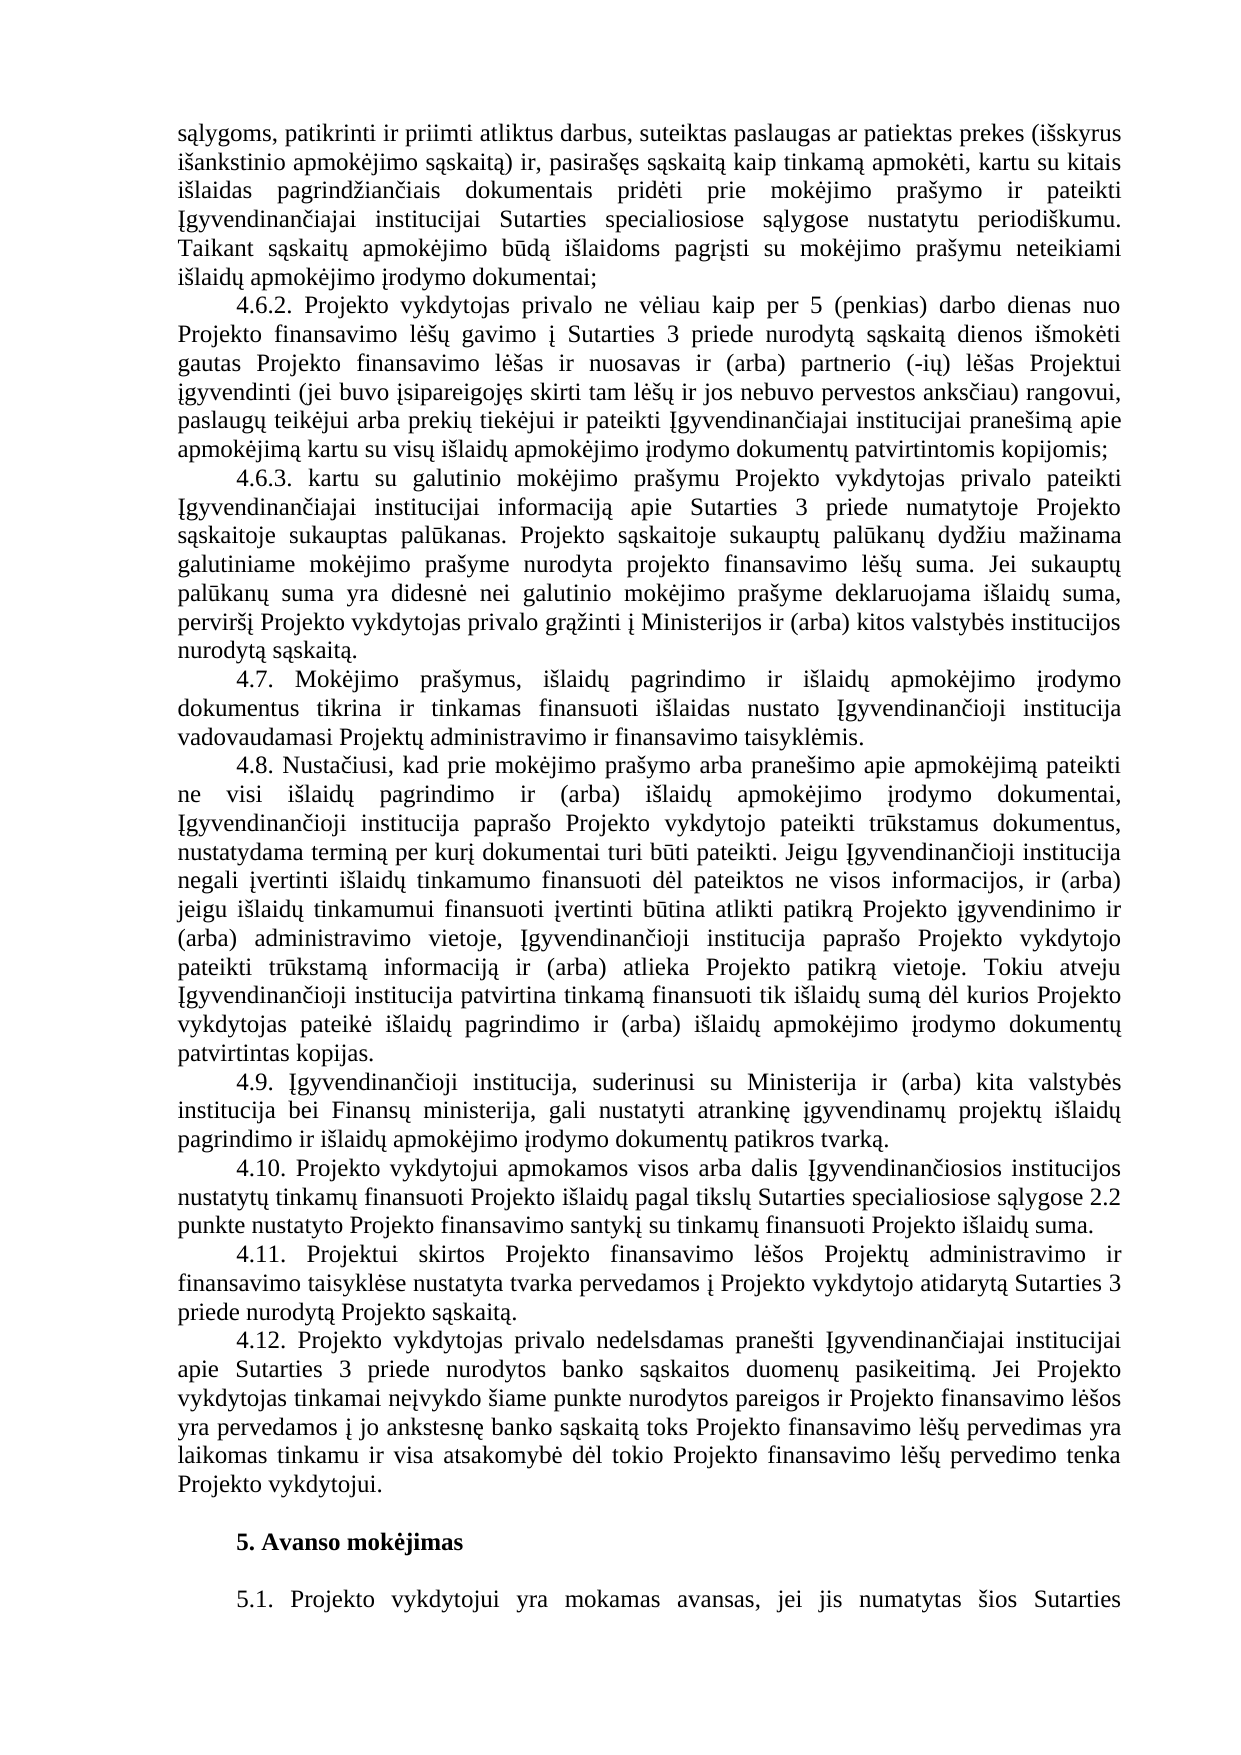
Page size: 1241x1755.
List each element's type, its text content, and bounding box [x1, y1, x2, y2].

text 4.12. Projekto vykdytojas privalo nedelsdamas pranešti Įgyvendinančiajai institucijai apie Sutarties 3 priede nurodytos banko sąskaitos duomenų pasikeitimą. Jei Projekto vykdytojas tinkamai neįvykdo šiame punkte nurodytos pareigos ir Projekto finansavimo lėšos yra pervedamos į jo ankstesnę banko sąskaitą toks Projekto finansavimo lėšų pervedimas yra laikomas tinkamu ir visa atsakomybė dėl tokio Projekto finansavimo lėšų pervedimo tenka Projekto vykdytojui. [177, 1326, 1122, 1498]
text 5.1. Projekto vykdytojui yra mokamas avansas, jei jis numatytas šios Sutarties [177, 1584, 1122, 1613]
text 4.6.3. kartu su galutinio mokėjimo prašymu Projekto vykdytojas privalo pateikti Įgyvendinančiajai institucijai informaciją apie Sutarties 3 priede numatytoje Projekto sąskaitoje sukauptas palūkanas. Projekto sąskaitoje sukauptų palūkanų dydžiu mažinama galutiniame mokėjimo prašyme nurodyta projekto finansavimo lėšų suma. Jei sukauptų palūkanų suma yra didesnė nei galutinio mokėjimo prašyme deklaruojama išlaidų suma, perviršį Projekto vykdytojas privalo grąžinti į Ministerijos ir (arba) kitos valstybės institucijos nurodytą sąskaitą. [177, 463, 1122, 664]
text 4.11. Projektui skirtos Projekto finansavimo lėšos Projektų administravimo ir finansavimo taisyklėse nustatyta tvarka pervedamos į Projekto vykdytojo atidarytą Sutarties 3 priede nurodytą Projekto sąskaitą. [177, 1239, 1122, 1326]
text 5. Avanso mokėjimas [177, 1527, 1122, 1556]
text 4.6.2. Projekto vykdytojas privalo ne vėliau kaip per 5 (penkias) darbo dienas nuo Projekto finansavimo lėšų gavimo į Sutarties 3 priede nurodytą sąskaitą dienos išmokėti gautas Projekto finansavimo lėšas ir nuosavas ir (arba) partnerio (-ių) lėšas Projektui įgyvendinti (jei buvo įsipareigojęs skirti tam lėšų ir jos nebuvo pervestos anksčiau) rangovui, paslaugų teikėjui arba prekių tiekėjui ir pateikti Įgyvendinančiajai institucijai pranešimą apie apmokėjimą kartu su visų išlaidų apmokėjimo įrodymo dokumentų patvirtintomis kopijomis; [177, 291, 1122, 463]
text 4.8. Nustačiusi, kad prie mokėjimo prašymo arba pranešimo apie apmokėjimą pateikti ne visi išlaidų pagrindimo ir (arba) išlaidų apmokėjimo įrodymo dokumentai, Įgyvendinančioji institucija paprašo Projekto vykdytojo pateikti trūkstamus dokumentus, nustatydama terminą per kurį dokumentai turi būti pateikti. Jeigu Įgyvendinančioji institucija negali įvertinti išlaidų tinkamumo finansuoti dėl pateiktos ne visos informacijos, ir (arba) jeigu išlaidų tinkamumui finansuoti įvertinti būtina atlikti patikrą Projekto įgyvendinimo ir (arba) administravimo vietoje, Įgyvendinančioji institucija paprašo Projekto vykdytojo pateikti trūkstamą informaciją ir (arba) atlieka Projekto patikrą vietoje. Tokiu atveju Įgyvendinančioji institucija patvirtina tinkamą finansuoti tik išlaidų sumą dėl kurios Projekto vykdytojas pateikė išlaidų pagrindimo ir (arba) išlaidų apmokėjimo įrodymo dokumentų patvirtintas kopijas. [177, 751, 1122, 1067]
text 4.9. Įgyvendinančioji institucija, suderinusi su Ministerija ir (arba) kita valstybės institucija bei Finansų ministerija, gali nustatyti atrankinę įgyvendinamų projektų išlaidų pagrindimo ir išlaidų apmokėjimo įrodymo dokumentų patikros tvarką. [177, 1067, 1122, 1153]
text 4.10. Projekto vykdytojui apmokamos visos arba dalis Įgyvendinančiosios institucijos nustatytų tinkamų finansuoti Projekto išlaidų pagal tikslų Sutarties specialiosiose sąlygose 2.2 punkte nustatyto Projekto finansavimo santykį su tinkamų finansuoti Projekto išlaidų suma. [177, 1153, 1122, 1239]
text sąlygoms, patikrinti ir priimti atliktus darbus, suteiktas paslaugas ar patiektas prekes (išskyrus išankstinio apmokėjimo sąskaitą) ir, pasirašęs sąskaitą kaip tinkamą apmokėti, kartu su kitais išlaidas pagrindžiančiais dokumentais pridėti prie mokėjimo prašymo ir pateikti Įgyvendinančiajai institucijai Sutarties specialiosiose sąlygose nustatytu periodiškumu. Taikant sąskaitų apmokėjimo būdą išlaidoms pagrįsti su mokėjimo prašymu neteikiami išlaidų apmokėjimo įrodymo dokumentai; [177, 118, 1122, 291]
text 4.7. Mokėjimo prašymus, išlaidų pagrindimo ir išlaidų apmokėjimo įrodymo dokumentus tikrina ir tinkamas finansuoti išlaidas nustato Įgyvendinančioji institucija vadovaudamasi Projektų administravimo ir finansavimo taisyklėmis. [177, 664, 1122, 751]
